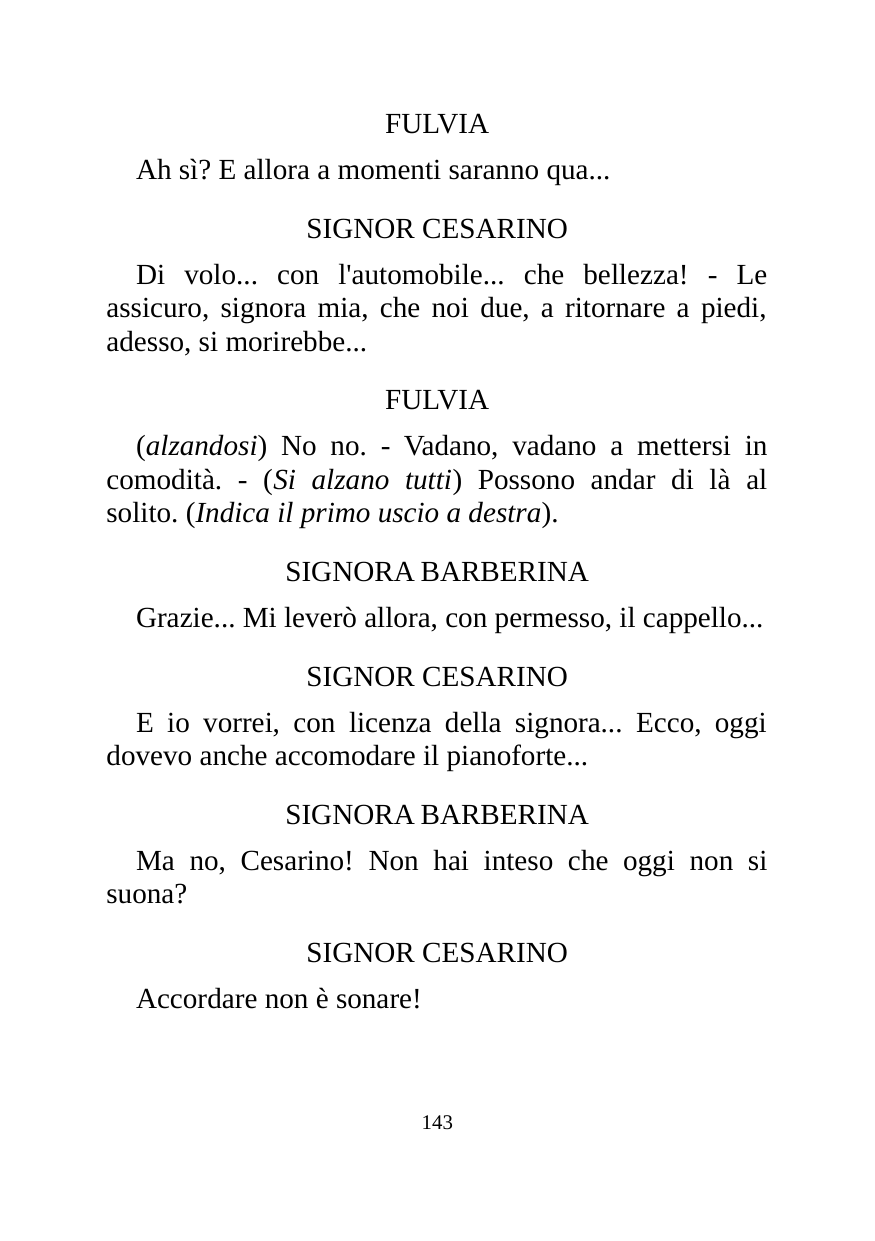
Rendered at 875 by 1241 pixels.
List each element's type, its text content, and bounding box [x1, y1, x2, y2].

text Ah sì? E allora a momenti saranno qua... [106, 152, 768, 186]
text Ma no, Cesarino! Non hai inteso che oggi non si suona? [106, 843, 768, 910]
text SIGNORA BARBERINA [106, 797, 768, 830]
text SIGNOR CESARINO [106, 659, 768, 692]
text Di volo... con l'automobile... che bellezza! - Le assicuro, signora mia, che noi due, a ritornare a piedi, adesso, si morirebbe... [106, 257, 768, 357]
text E io vorrei, con licenza della signora... Ecco, oggi dovevo anche accomodare il pianoforte... [106, 705, 768, 772]
text FULVIA [106, 106, 768, 140]
text (alzandosi) No no. - Vadano, vadano a mettersi in comodità. - (Si alzano tutti) Possono andar di là al solito. (Indica il primo uscio a destra). [106, 428, 768, 529]
text Grazie... Mi leverò allora, con permesso, il cappello... [106, 600, 768, 634]
text SIGNOR CESARINO [106, 935, 768, 968]
text SIGNORA BARBERINA [106, 554, 768, 588]
text FULVIA [106, 382, 768, 416]
text Accordare non è sonare! [106, 981, 768, 1014]
text SIGNOR CESARINO [106, 211, 768, 244]
